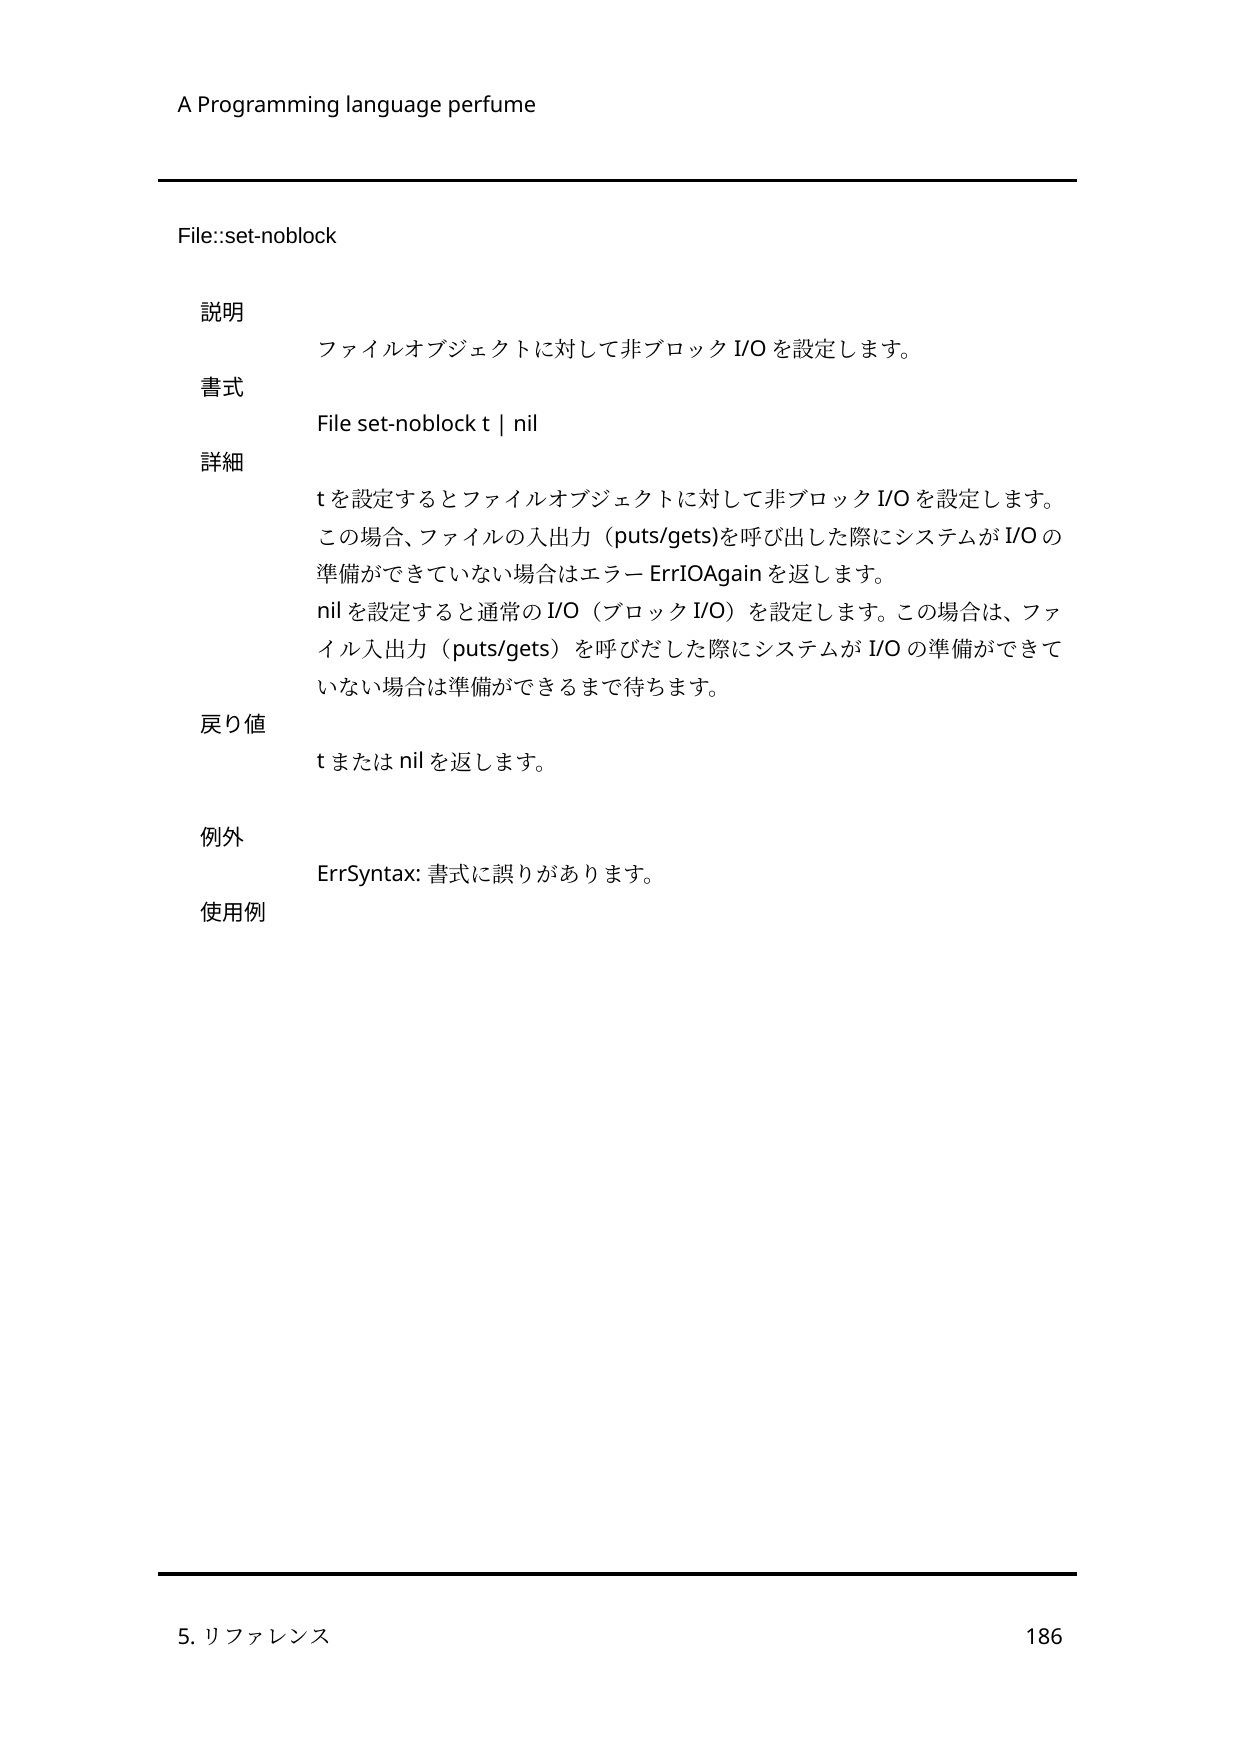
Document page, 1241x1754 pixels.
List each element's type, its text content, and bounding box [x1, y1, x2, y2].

table_cell 例外 [200, 792, 317, 892]
table_cell 戻り値 [200, 704, 317, 792]
table_cell 使用例 [200, 892, 317, 967]
table_cell ErrSyntax: 書式に誤りがあります。 [317, 792, 1063, 892]
table_cell [317, 892, 1063, 967]
table_cell tまたはnilを返します。 [317, 704, 1063, 792]
table_header ファイルオブジェクトに対して非ブロックI/Oを設定します。 [317, 292, 1063, 367]
subtitle File::set-noblock [177, 217, 1063, 254]
table_header 説明 [200, 292, 317, 367]
table_cell 書式 [200, 367, 317, 442]
table_cell tを設定するとファイルオブジェクトに対して非ブロックI/Oを設定します。この場合、ファイルの入出力（puts/gets)を呼び出した際にシステムがI/Oの準備ができていない場合はエラーErrIOAgainを返します。 nilを設定すると通常のI/O（ブロックI/O）を設定します。この場合は、ファイル入出力（puts/gets）を呼びだした際にシステムがI/Oの準備ができていない場合は準備ができるまで待ちます。 [317, 442, 1063, 704]
table_cell 詳細 [200, 442, 317, 704]
table_cell File set-noblock t | nil [317, 367, 1063, 442]
